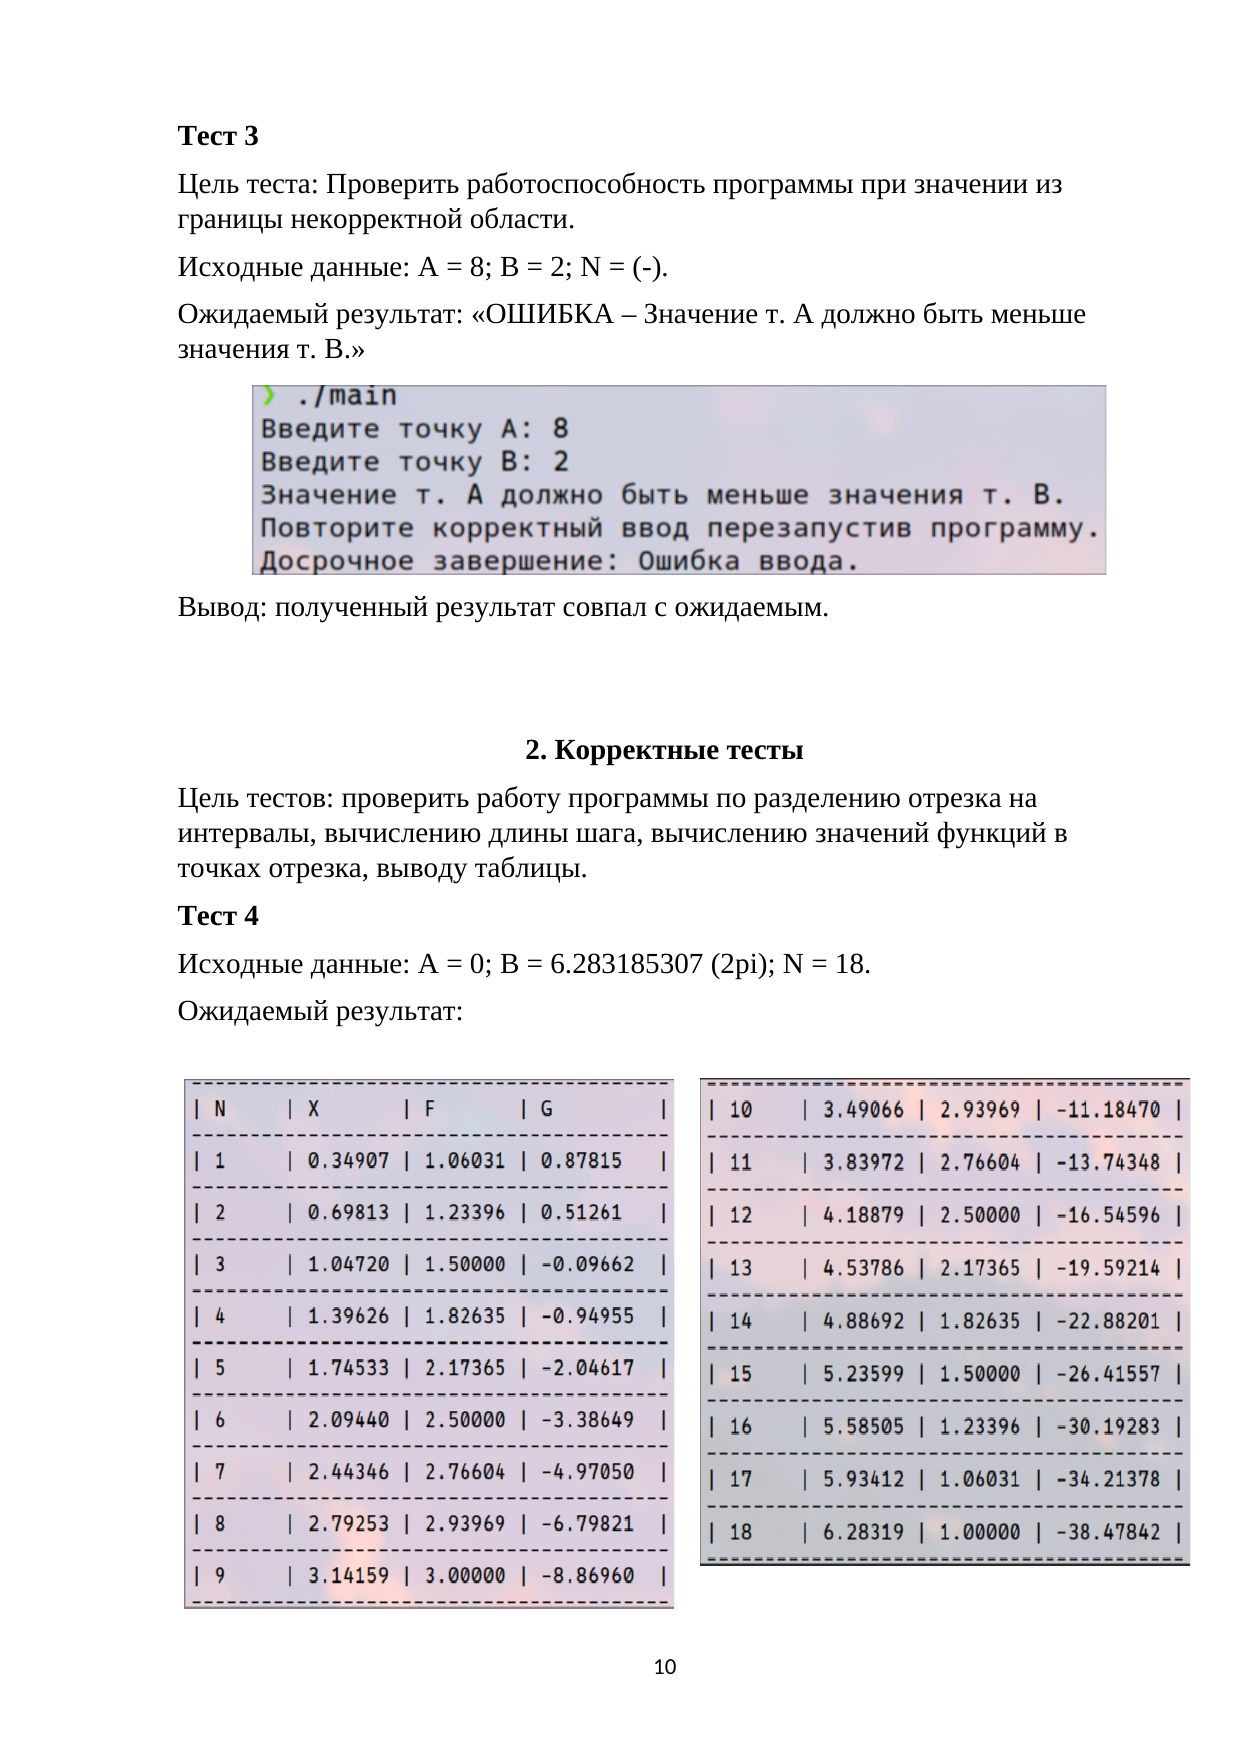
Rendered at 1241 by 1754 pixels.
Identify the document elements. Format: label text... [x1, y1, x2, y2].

text Вывод: полученный результат совпал с ожидаемым. [177, 575, 1152, 623]
text 2. Корректные тесты [177, 732, 1152, 766]
text Исходные данные: A = 8; B = 2; N = (-). [177, 249, 1152, 282]
text Цель тестов: проверить работу программы по разделению отрезка на интервалы, вычислению длины шага, вычислению значений функций в точках отрезка, выводу таблицы. [177, 780, 1152, 884]
picture [700, 1078, 1191, 1566]
text Тест 4 [177, 898, 1152, 932]
text Цель теста: Проверить работоспособность программы при значении из границы некорректной области. [177, 166, 1152, 234]
text Исходные данные: A = 0; B = 6.283185307 (2pi); N = 18. [177, 946, 1152, 979]
picture [184, 1079, 675, 1609]
text Ожидаемый результат: «ОШИБКА – Значение т. A должно быть меньше значения т. B.» [177, 296, 1152, 365]
text Тест 3 [177, 118, 1152, 152]
picture [252, 385, 1107, 575]
text Ожидаемый результат: [177, 993, 1152, 1027]
